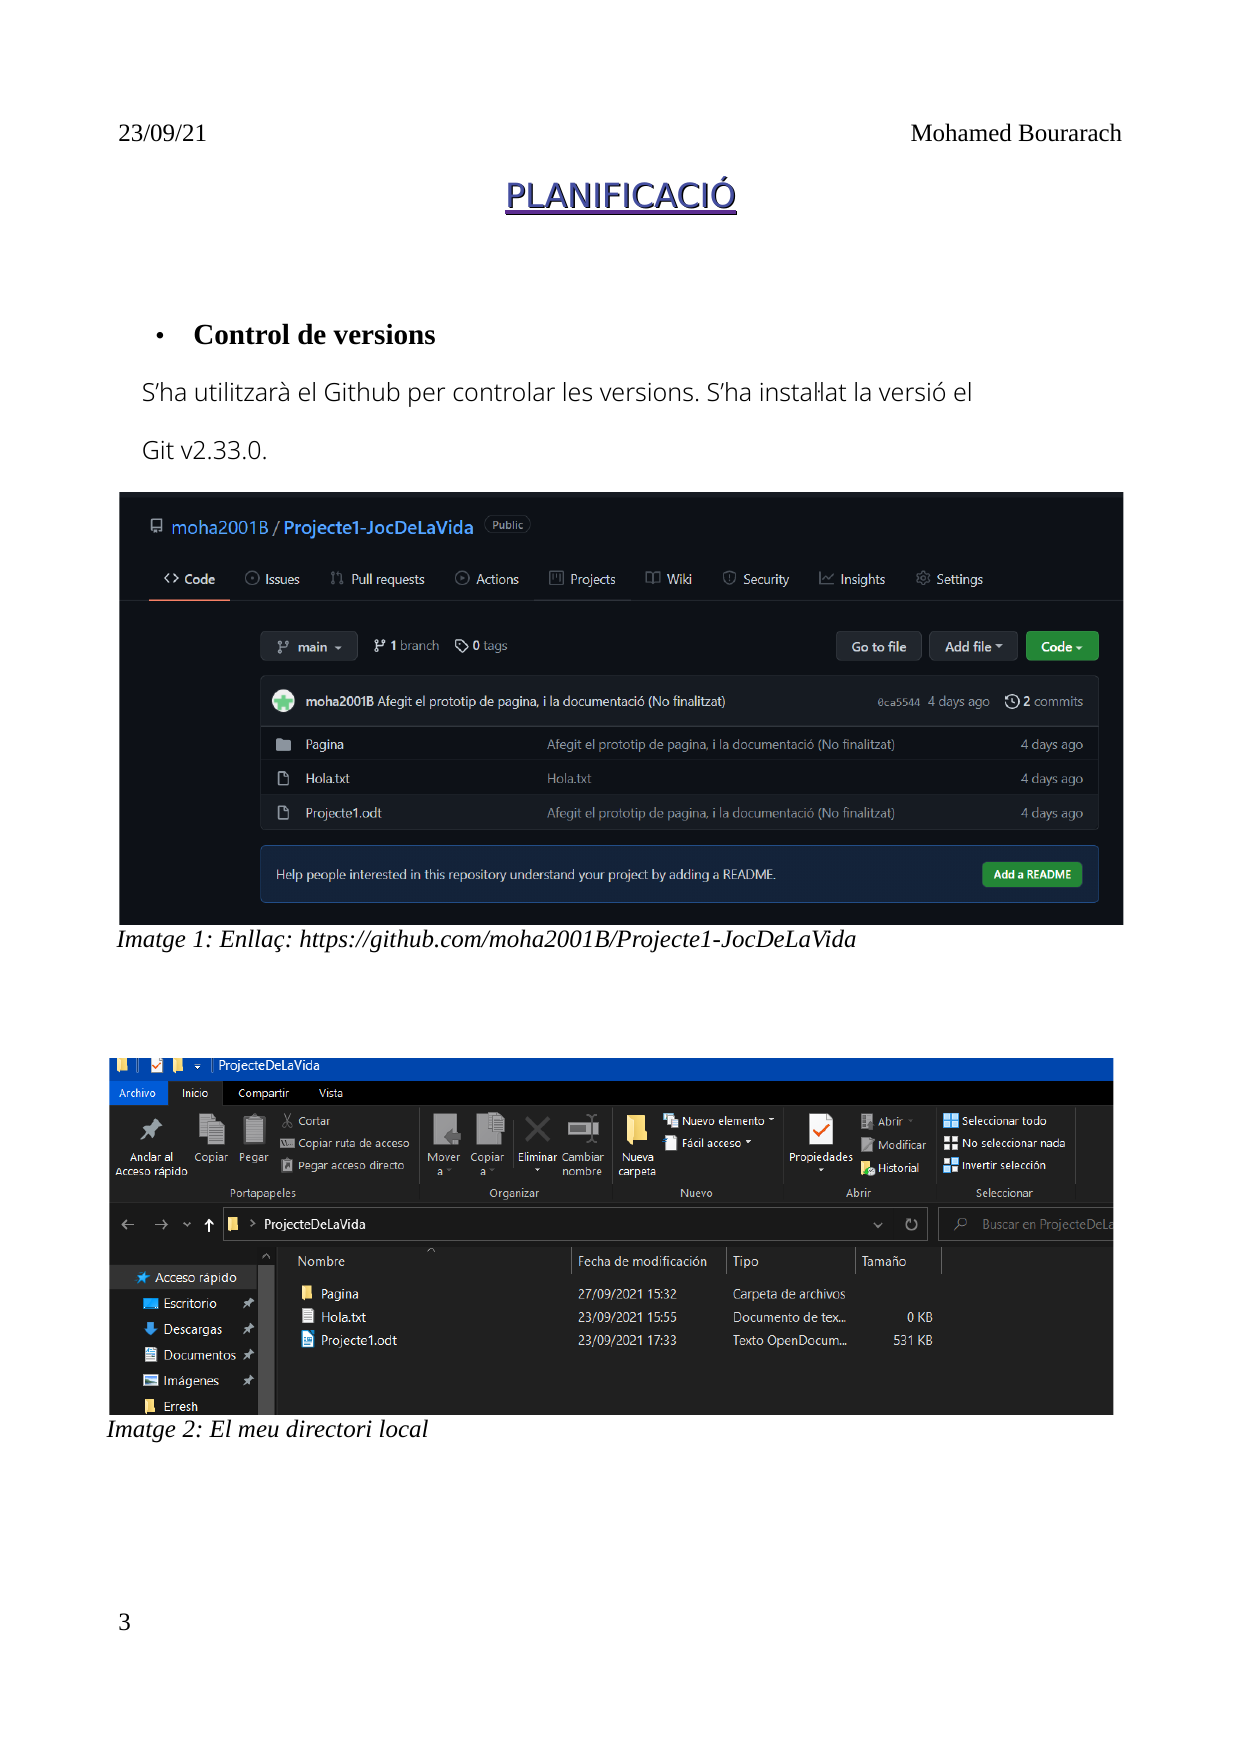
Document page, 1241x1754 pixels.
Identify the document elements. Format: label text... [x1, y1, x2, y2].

subtitle Planificació [118, 176, 1122, 215]
text Imatge 2: El meu directori local [106, 1415, 1116, 1443]
text Git v2.33.0. [112, 432, 1122, 466]
text Imatge 1: Enllaç: https://github.com/moha2001B/Projecte1-JocDeLaVida [116, 925, 1126, 953]
picture [109, 1058, 1114, 1415]
picture [119, 492, 1124, 925]
text S’ha utilitzarà el Github per controlar les versions. S’ha instal·lat la versió el [112, 374, 1122, 409]
subtitle Control de versions [156, 317, 1122, 351]
